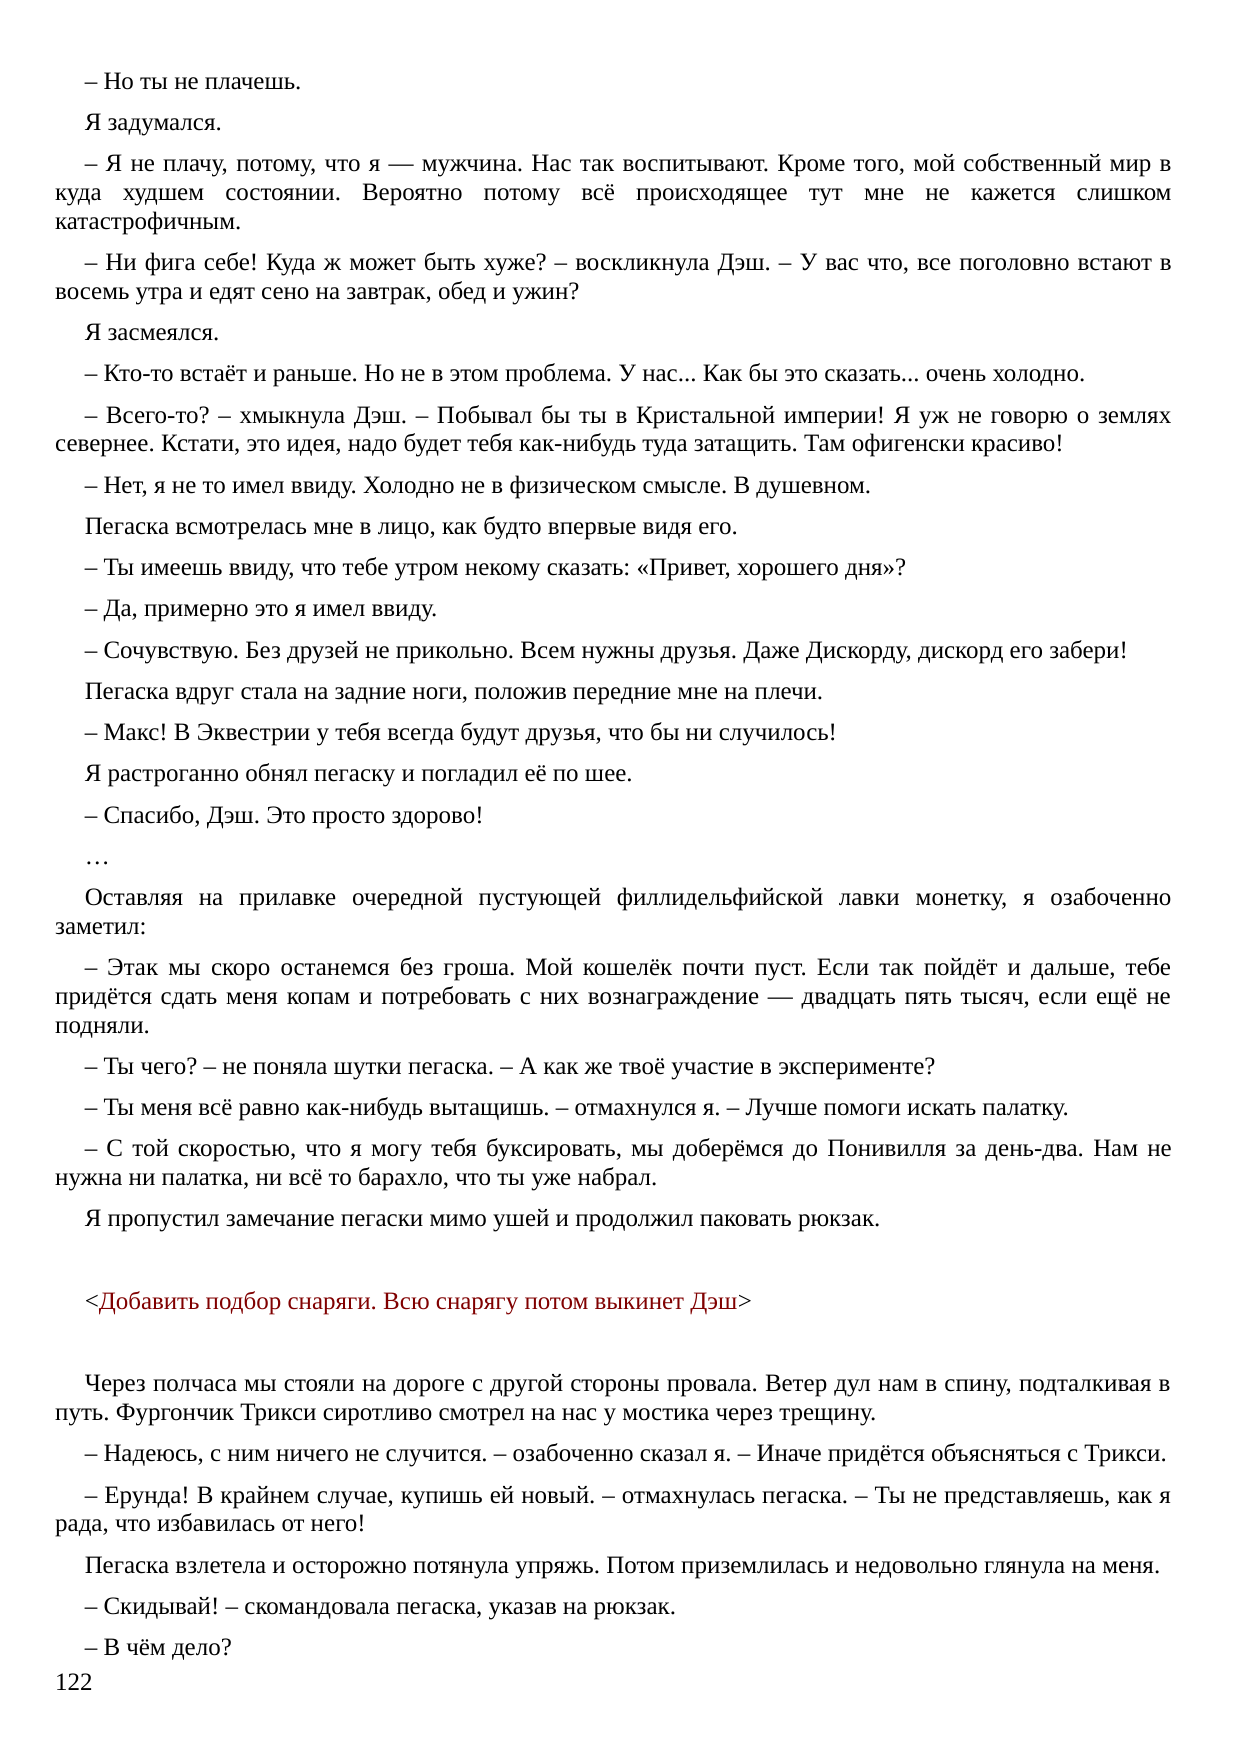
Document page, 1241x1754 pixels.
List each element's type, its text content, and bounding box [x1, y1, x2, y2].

text – Да, примерно это я имел ввиду. [55, 593, 1173, 622]
text – С той скоростью, что я могу тебя буксировать, мы доберёмся до Понивилля за день-два. Нам не нужна ни палатка, ни всё то барахло, что ты уже набрал. [55, 1133, 1173, 1191]
text Оставляя на прилавке очередной пустующей филлидельфийской лавки монетку, я озабоченно заметил: [55, 882, 1173, 940]
text – Нет, я не то имел ввиду. Холодно не в физическом смысле. В душевном. [55, 470, 1173, 498]
text – Но ты не плачешь. [55, 66, 1173, 95]
text Я растроганно обнял пегаску и погладил её по шее. [55, 758, 1173, 787]
text – Сочувствую. Без друзей не прикольно. Всем нужны друзья. Даже Дискорду, дискорд его забери! [55, 635, 1173, 663]
text – Ты имеешь ввиду, что тебе утром некому сказать: «Привет, хорошего дня»? [55, 552, 1173, 581]
text – Этак мы скоро останемся без гроша. Мой кошелёк почти пуст. Если так пойдёт и дальше, тебе придётся сдать меня копам и потребовать с них вознаграждение — двадцать пять тысяч, если ещё не подняли. [55, 952, 1173, 1038]
text Пегаска вдруг стала на задние ноги, положив передние мне на плечи. [55, 676, 1173, 705]
text – Скидывай! – скомандовала пегаска, указав на рюкзак. [55, 1591, 1173, 1620]
text Я пропустил замечание пегаски мимо ушей и продолжил паковать рюкзак. [55, 1203, 1173, 1232]
text … [55, 841, 1173, 870]
text – Макс! В Эквестрии у тебя всегда будут друзья, что бы ни случилось! [55, 717, 1173, 746]
text Я задумался. [55, 107, 1173, 136]
text – Кто-то встаёт и раньше. Но не в этом проблема. У нас... Как бы это сказать... очень холодно. [55, 358, 1173, 387]
text Я засмеялся. [55, 317, 1173, 346]
text – Ерунда! В крайнем случае, купишь ей новый. – отмахнулась пегаска. – Ты не представляешь, как я рада, что избавилась от него! [55, 1480, 1173, 1537]
text <Добавить подбор снаряги. Всю снарягу потом выкинет Дэш> [55, 1286, 1173, 1315]
text Пегаска всмотрелась мне в лицо, как будто впервые видя его. [55, 511, 1173, 540]
text – В чём дело? [55, 1632, 1173, 1661]
text – Надеюсь, с ним ничего не случится. – озабоченно сказал я. – Иначе придётся объясняться с Трикси. [55, 1438, 1173, 1467]
text Пегаска взлетела и осторожно потянула упряжь. Потом приземлилась и недовольно глянула на меня. [55, 1550, 1173, 1578]
text – Ни фига себе! Куда ж может быть хуже? – воскликнула Дэш. – У вас что, все поголовно встают в восемь утра и едят сено на завтрак, обед и ужин? [55, 247, 1173, 305]
text – Ты меня всё равно как-нибудь вытащишь. – отмахнулся я. – Лучше помоги искать палатку. [55, 1092, 1173, 1121]
text – Всего-то? – хмыкнула Дэш. – Побывал бы ты в Кристальной империи! Я уж не говорю о землях севернее. Кстати, это идея, надо будет тебя как-нибудь туда затащить. Там офигенски красиво! [55, 400, 1173, 457]
text Через полчаса мы стояли на дороге с другой стороны провала. Ветер дул нам в спину, подталкивая в путь. Фургончик Трикси сиротливо смотрел на нас у мостика через трещину. [55, 1368, 1173, 1426]
text – Я не плачу, потому, что я — мужчина. Нас так воспитывают. Кроме того, мой собственный мир в куда худшем состоянии. Вероятно потому всё происходящее тут мне не кажется слишком катастрофичным. [55, 148, 1173, 235]
text – Спасибо, Дэш. Это просто здорово! [55, 800, 1173, 828]
text – Ты чего? – не поняла шутки пегаска. – А как же твоё участие в эксперименте? [55, 1051, 1173, 1080]
